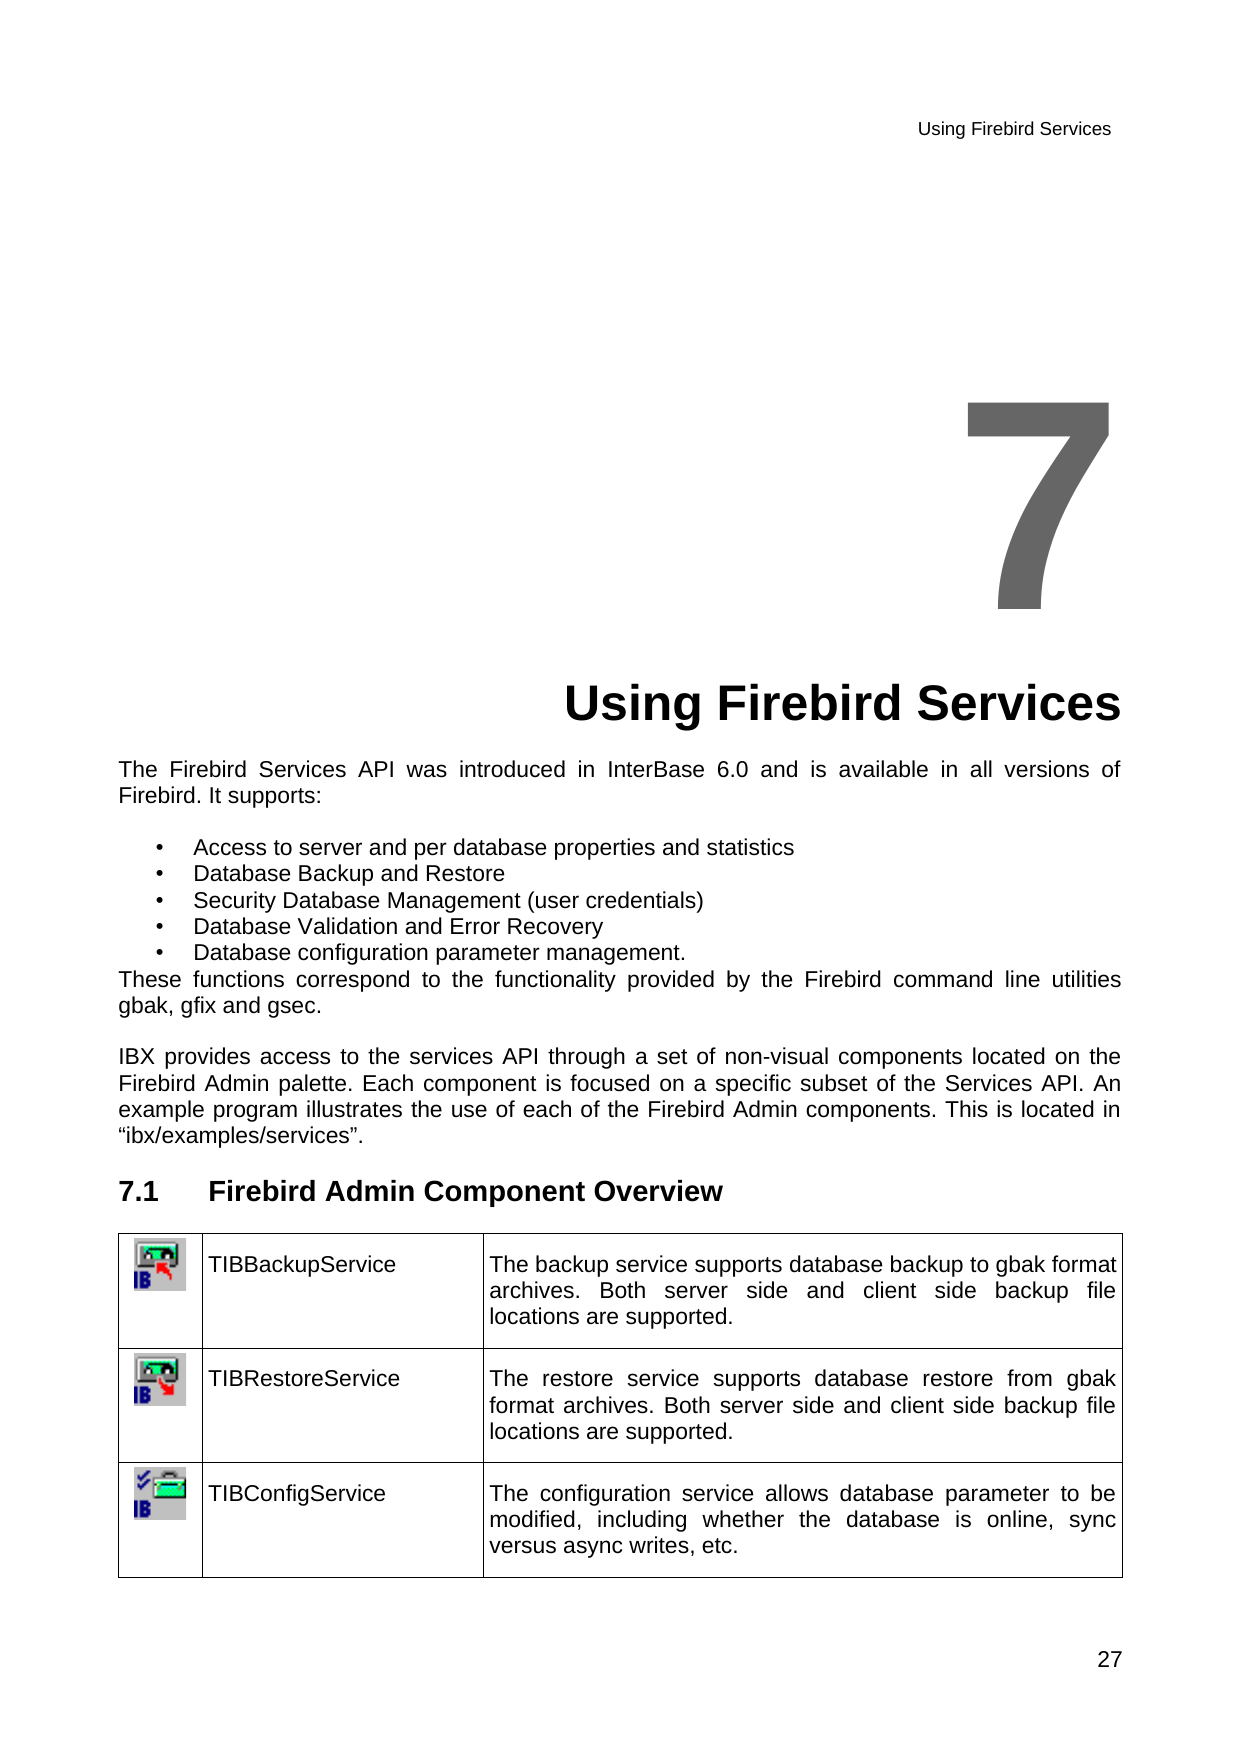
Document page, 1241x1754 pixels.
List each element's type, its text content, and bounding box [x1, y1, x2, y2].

list Database Backup and Restore [156, 860, 1122, 887]
table_cell TIBConfigService [203, 1463, 483, 1577]
table_header The backup service supports database backup to gbak format archives. Both server side and client side backup file locations are supported. [484, 1234, 1122, 1347]
picture [134, 1238, 187, 1291]
picture [134, 1467, 187, 1520]
list Database Validation and Error Recovery [156, 913, 1122, 939]
table_cell The restore service supports database restore from gbak format archives. Both server side and client side backup file locations are supported. [484, 1349, 1122, 1462]
table_cell TIBRestoreService [203, 1349, 483, 1462]
table_header TIBBackupService [203, 1234, 483, 1347]
subtitle Using Firebird Services [81, 328, 1122, 731]
text These functions correspond to the functionality provided by the Firebird command line utilities gbak, gfix and gsec. [118, 966, 1122, 1018]
list Access to server and per database properties and statistics [156, 834, 1122, 860]
table_cell The configuration service allows database parameter to be modified, including whether the database is online, sync versus async writes, etc. [484, 1463, 1122, 1577]
picture [134, 1353, 187, 1406]
table_cell [119, 1463, 202, 1577]
list Security Database Management (user credentials) [156, 887, 1122, 913]
table_header [119, 1234, 202, 1347]
text The Firebird Services API was introduced in InterBase 6.0 and is available in all versions of Firebird. It supports: [118, 756, 1122, 809]
text IBX provides access to the services API through a set of non-visual components located on the Firebird Admin palette. Each component is focused on a specific subset of the Services API. An example program illustrates the use of each of the Firebird Admin components. This is located in “ibx/examples/services”. [118, 1043, 1122, 1149]
subtitle Firebird Admin Component Overview [118, 1174, 1122, 1207]
table_cell [119, 1349, 202, 1462]
list Database configuration parameter management. [156, 939, 1122, 966]
